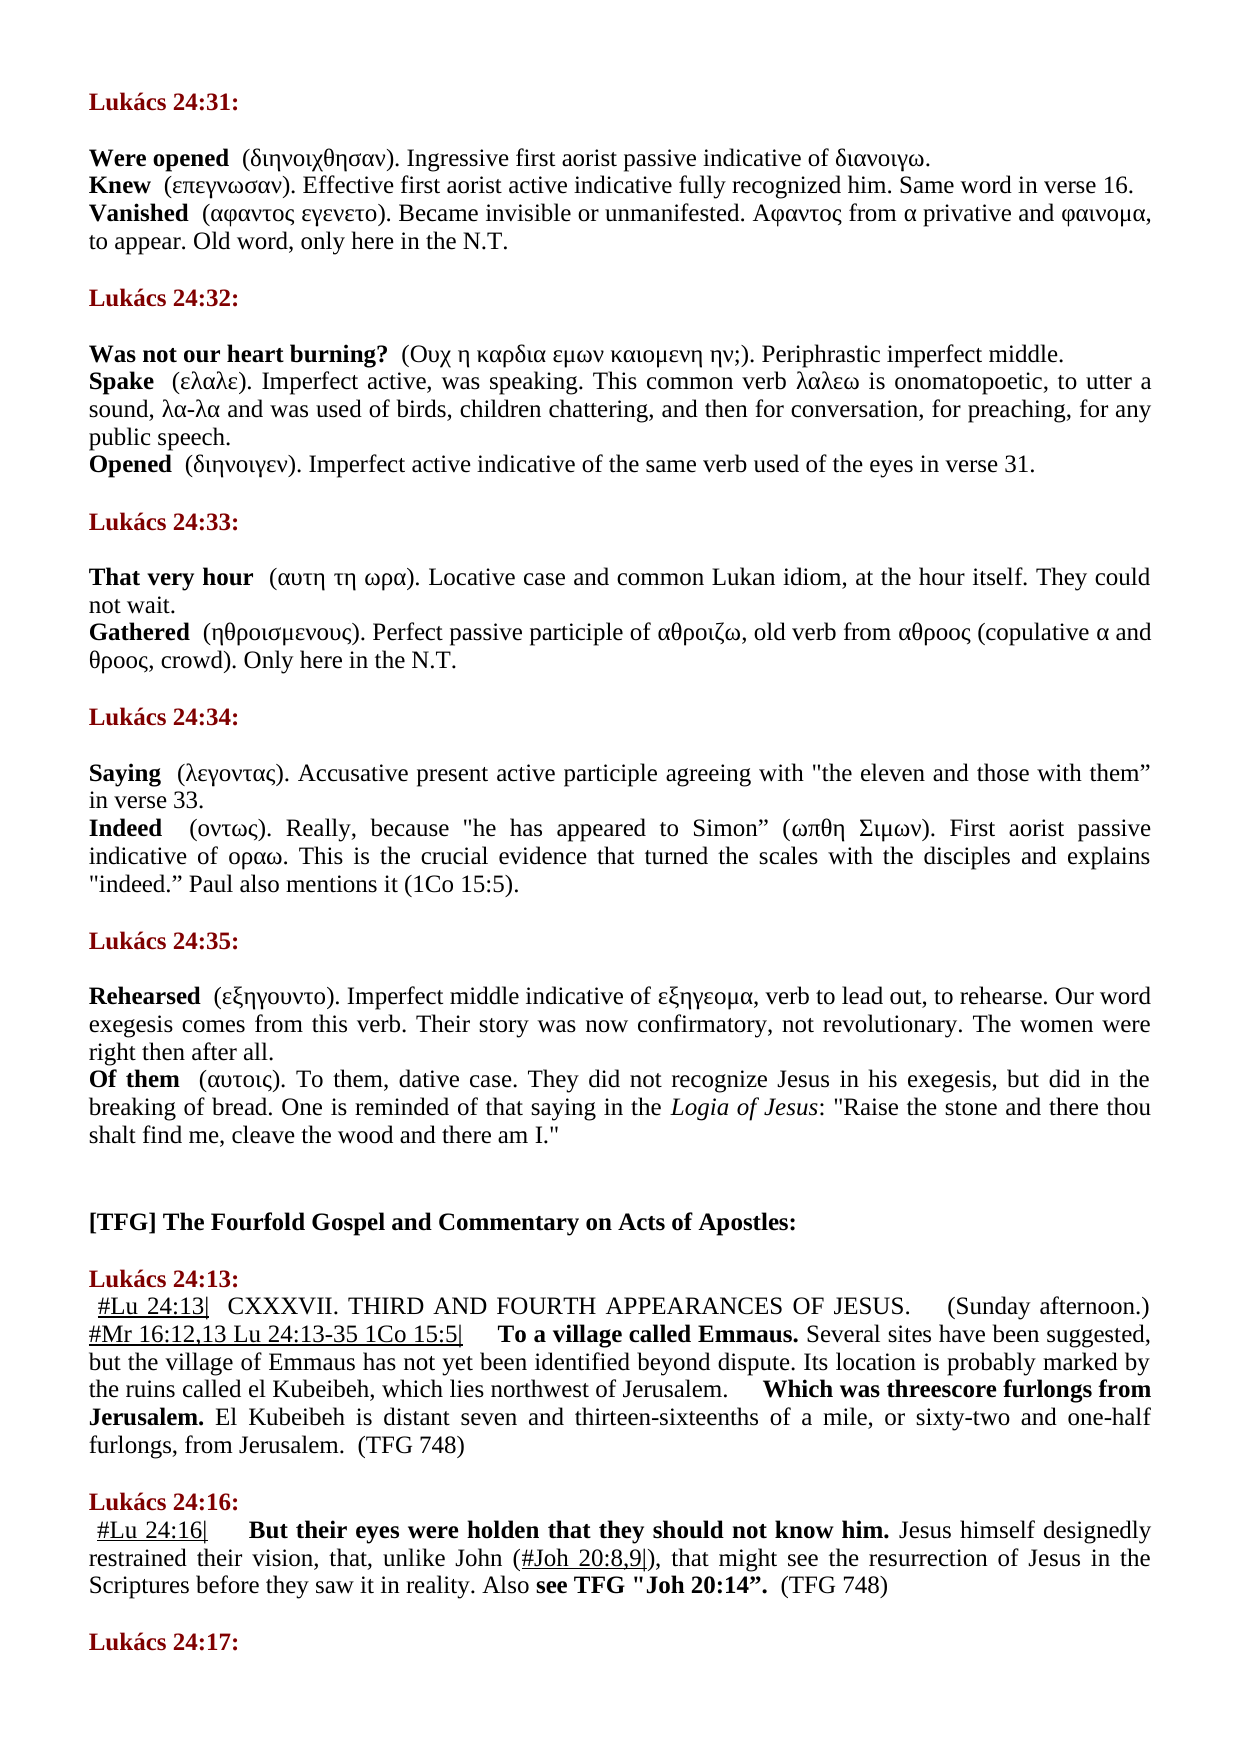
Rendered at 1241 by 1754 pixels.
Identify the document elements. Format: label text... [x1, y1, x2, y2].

text #Lu 24:13| CXXXVII. THIRD AND FOURTH APPEARANCES OF JESUS. (Sunday afternoon.) #Mr 16:12,13 Lu 24:13-35 1Co 15:5| To a village called Emmaus. Several sites have been suggested, but the village of Emmaus has not yet been identified beyond dispute. Its location is probably marked by the ruins called el Kubeibeh, which lies northwest of Jerusalem. Which was threescore furlongs from Jerusalem. El Kubeibeh is distant seven and thirteen-sixteenths of a mile, or sixty-two and one-half furlongs, from Jerusalem. (TFG 748) [88, 1292, 1152, 1459]
text Rehearsed (εξηγουντο). Imperfect middle indicative of εξηγεομα, verb to lead out, to rehearse. Our word exegesis comes from this verb. Their story was now confirmatory, not revolutionary. The women were right then after all. [88, 982, 1152, 1065]
text Lukács 24:16: [88, 1488, 1152, 1516]
text Spake (ελαλε). Imperfect active, was speaking. This common verb λαλεω is onomatopoetic, to utter a sound, λα-λα and was used of birds, children chattering, and then for conversation, for preaching, for any public speech. [88, 367, 1152, 451]
text Lukács 24:17: [88, 1628, 1152, 1656]
text Saying (λεγοντας). Accusative present active participle agreeing with "the eleven and those with them” in verse 33. [88, 759, 1152, 814]
text Were opened (διηνοιχθησαν). Ingressive first aorist passive indicative of διανοιγω. [88, 144, 1152, 172]
text That very hour (αυτη τη ωρα). Locative case and common Lukan idiom, at the hour itself. They could not wait. [88, 563, 1152, 618]
text Vanished (αφαντος εγενετο). Became invisible or unmanifested. Αφαντος from α privative and φαινομα, to appear. Old word, only here in the N.T. [88, 199, 1152, 255]
text Opened (διηνοιγεν). Imperfect active indicative of the same verb used of the eyes in verse 31. [88, 451, 1152, 478]
text Lukács 24:31: [88, 88, 1152, 116]
text Was not our heart burning? (Ουχ η καρδια εμων καιομενη ην;). Periphrastic imperfect middle. [88, 340, 1152, 367]
text Indeed (οντως). Really, because "he has appeared to Simon” (ωπθη Σιμων). First aorist passive indicative of οραω. This is the crucial evidence that turned the scales with the disciples and explains "indeed.” Paul also mentions it (1Co 15:5). [88, 814, 1152, 897]
text Of them (αυτοις). To them, dative case. They did not recognize Jesus in his exegesis, but did in the breaking of bread. One is reminded of that saying in the Logia of Jesus: "Raise the stone and there thou shalt find me, cleave the wood and there am I." [88, 1065, 1152, 1148]
text #Lu 24:16| But their eyes were holden that they should not know him. Jesus himself designedly restrained their vision, that, unlike John (#Joh 20:8,9|), that might see the resurrection of Jesus in the Scriptures before they saw it in reality. Also see TFG "Joh 20:14”. (TFG 748) [88, 1516, 1152, 1599]
text [TFG] The Fourfold Gospel and Commentary on Acts of Apostles: [88, 1208, 1152, 1235]
text Lukács 24:13: [88, 1265, 1152, 1292]
text Knew (επεγνωσαν). Effective first aorist active indicative fully recognized him. Same word in verse 16. [88, 172, 1152, 199]
text Lukács 24:33: [88, 508, 1152, 535]
text Lukács 24:32: [88, 284, 1152, 312]
text Lukács 24:35: [88, 927, 1152, 954]
text Gathered (ηθροισμενους). Perfect passive participle of αθροιζω, old verb from αθροος (copulative α and θροος, crowd). Only here in the N.T. [88, 618, 1152, 674]
text Lukács 24:34: [88, 703, 1152, 731]
